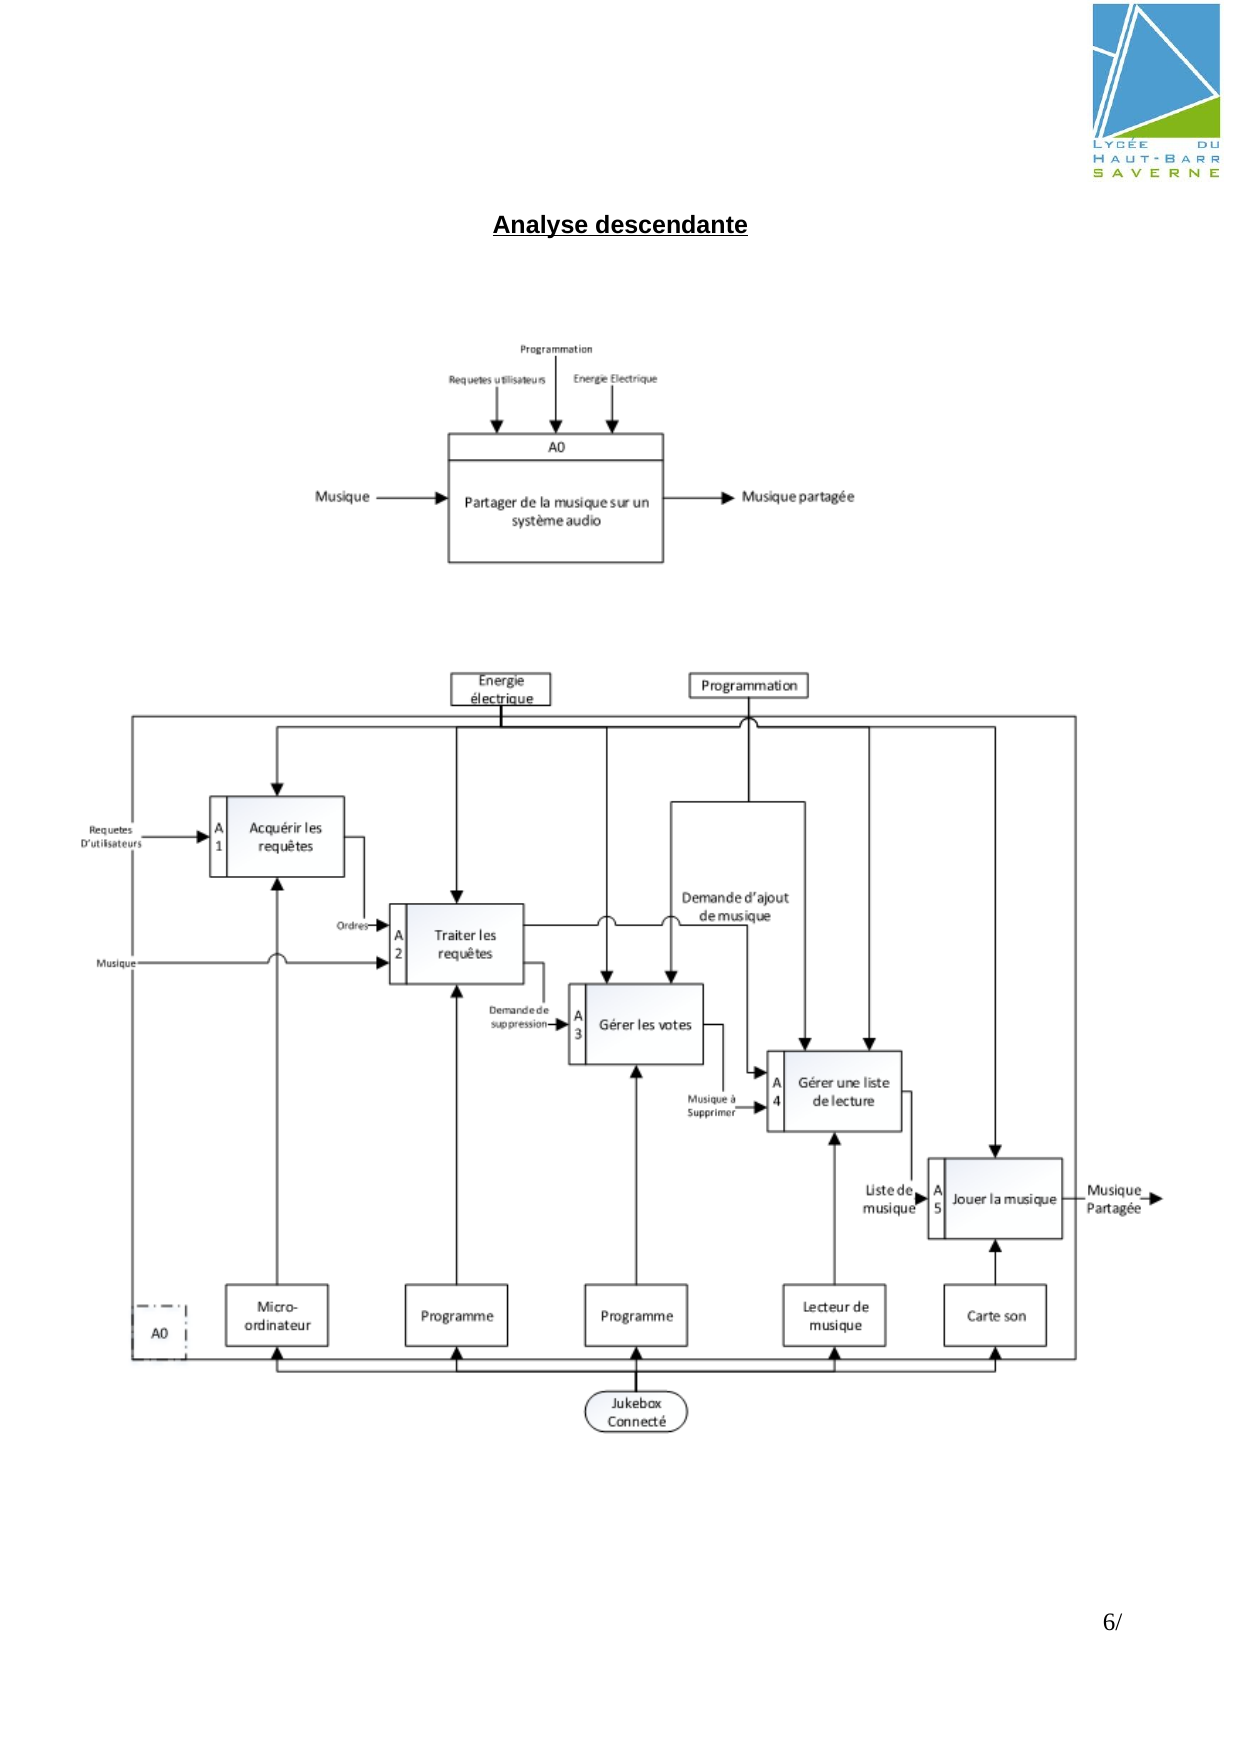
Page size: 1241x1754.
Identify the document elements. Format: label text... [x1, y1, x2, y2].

text Analyse descendante [118, 210, 1122, 239]
picture [1087, 0, 1224, 185]
picture [59, 305, 1182, 1465]
